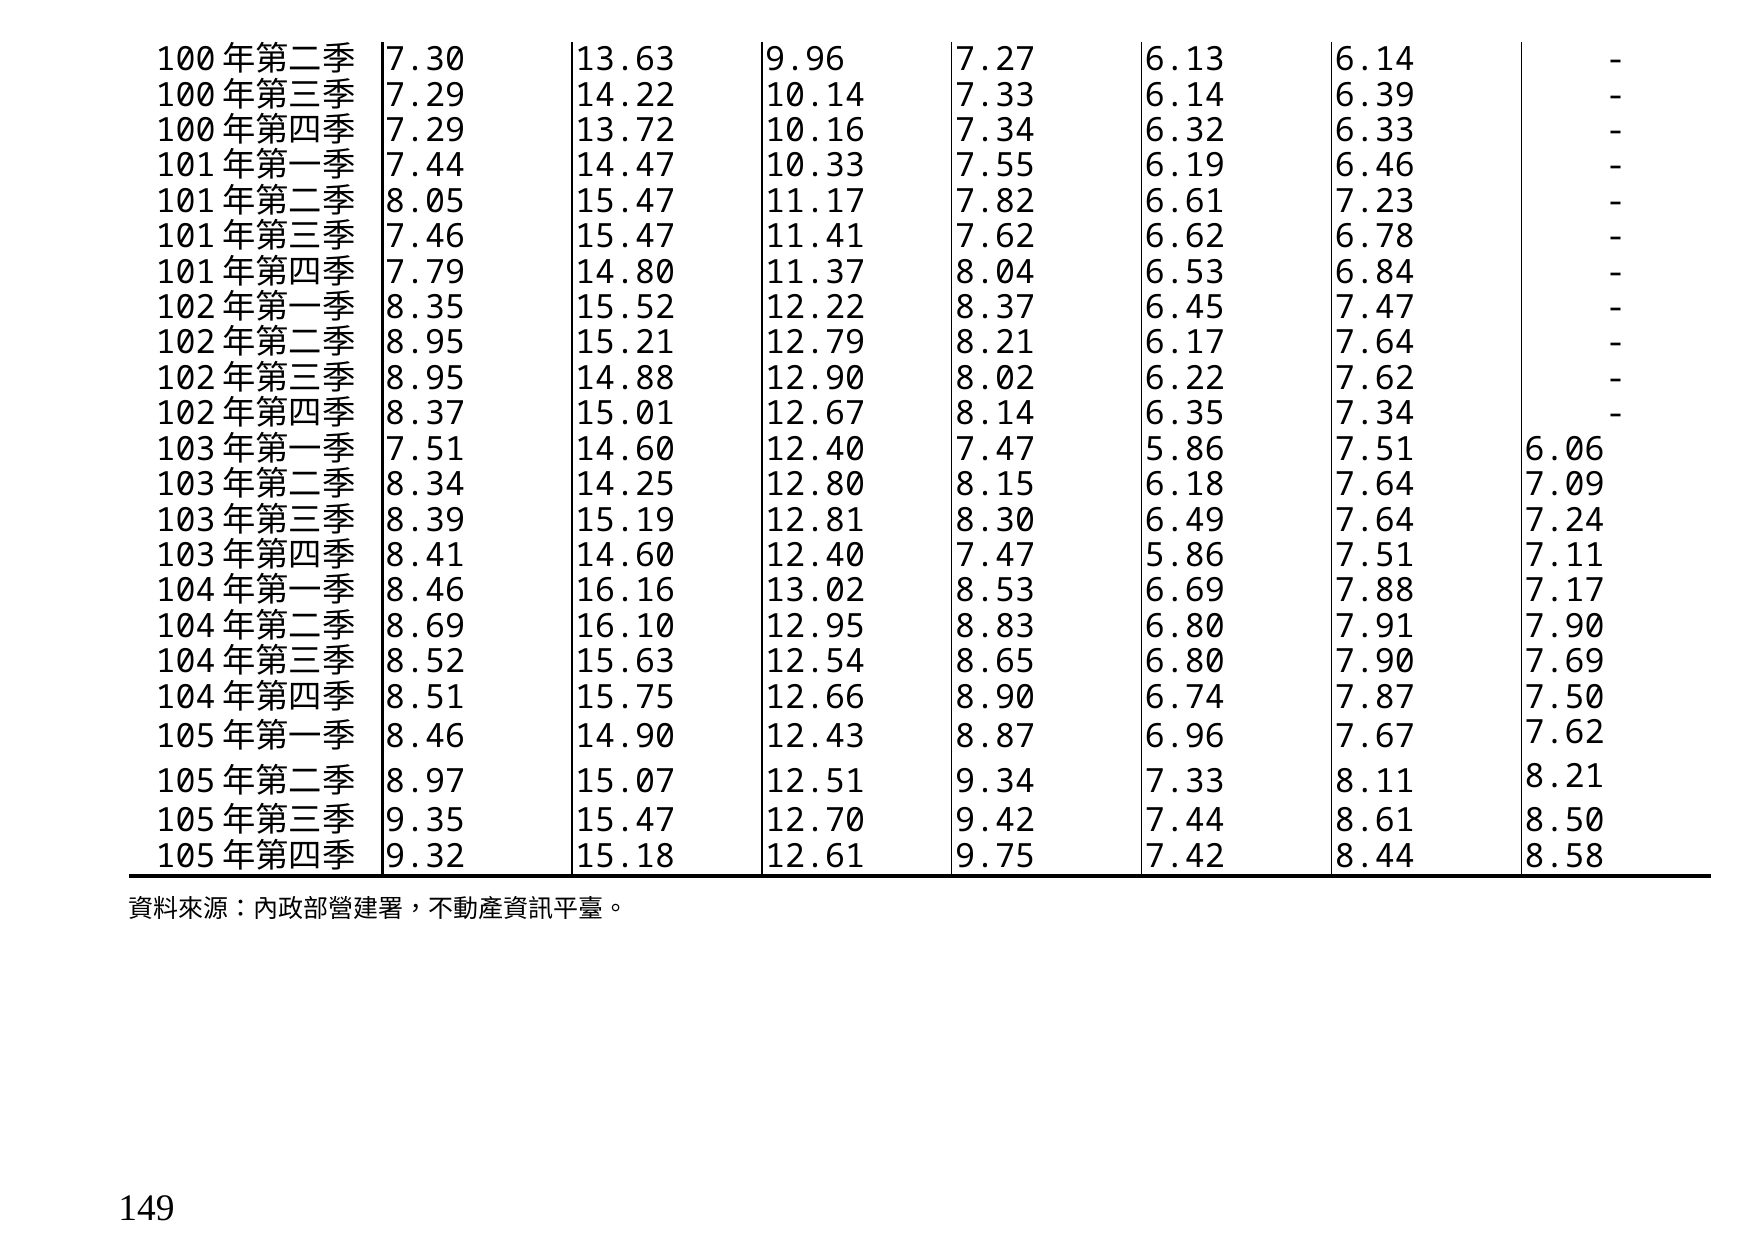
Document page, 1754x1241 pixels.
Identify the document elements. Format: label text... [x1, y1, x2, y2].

table_cell 7.29 [384, 113, 571, 148]
table_cell 6.32 [1142, 113, 1331, 148]
table_cell - [1522, 396, 1711, 432]
table_cell 6.49 [1142, 503, 1331, 538]
table_cell 8.04 [952, 255, 1141, 290]
table_cell 102年第四季 [129, 396, 381, 432]
table_cell 12.67 [763, 396, 951, 432]
table_cell 6.53 [1142, 255, 1331, 290]
table_cell 15.21 [573, 326, 761, 361]
table_cell 103年第二季 [129, 467, 381, 503]
table_cell 105年第三季 [129, 804, 381, 839]
table_cell 8.21 [952, 326, 1141, 361]
table_cell 8.50 [1522, 804, 1711, 839]
table_cell 15.18 [573, 839, 761, 874]
table_cell 15.47 [573, 219, 761, 255]
table_cell - [1522, 361, 1711, 396]
table_cell 12.40 [763, 432, 951, 467]
table_cell 9.35 [384, 804, 571, 839]
table_cell 103年第一季 [129, 432, 381, 467]
table_cell 14.60 [573, 432, 761, 467]
table_cell 100年第三季 [129, 78, 381, 113]
table_cell 14.25 [573, 467, 761, 503]
table_cell 103年第四季 [129, 538, 381, 573]
table_cell 6.14 [1332, 42, 1521, 78]
table_cell 7.64 [1332, 503, 1521, 538]
table_cell 7.44 [384, 149, 571, 184]
table_cell 6.61 [1142, 184, 1331, 219]
table_cell 7.79 [384, 255, 571, 290]
table_cell 14.47 [573, 149, 761, 184]
table_cell 9.42 [952, 804, 1141, 839]
table_cell 5.86 [1142, 432, 1331, 467]
table_cell 7.47 [1332, 290, 1521, 326]
table_cell 7.82 [952, 184, 1141, 219]
table_cell 104年第一季 104年第二季 104年第三季 [129, 574, 381, 680]
table_cell 7.47 [952, 432, 1141, 467]
table_cell 8.95 [384, 326, 571, 361]
table_cell 7.23 [1332, 184, 1521, 219]
table_cell 8.58 [1522, 839, 1711, 874]
table_cell 7.87 [1332, 680, 1521, 715]
table_cell 7.51 [384, 432, 571, 467]
table_cell 7.50 [1522, 680, 1711, 715]
table_cell 12.43 [763, 715, 951, 759]
table_cell 12.90 [763, 361, 951, 396]
table_cell 12.51 [763, 759, 951, 803]
table_cell 8.53 8.83 8.65 [952, 574, 1141, 680]
table_cell 6.18 [1142, 467, 1331, 503]
table_cell 102年第二季 [129, 326, 381, 361]
table_cell 7.51 [1332, 538, 1521, 573]
table_cell 6.46 [1332, 149, 1521, 184]
table_cell 101年第一季 [129, 149, 381, 184]
table_cell - [1522, 290, 1711, 326]
table_cell 103年第三季 [129, 503, 381, 538]
table_cell 15.01 [573, 396, 761, 432]
table_cell 8.14 [952, 396, 1141, 432]
table_cell 12.22 [763, 290, 951, 326]
table_cell 15.75 [573, 680, 761, 715]
table_cell 102年第一季 [129, 290, 381, 326]
table_cell 6.84 [1332, 255, 1521, 290]
table_cell 7.29 [384, 78, 571, 113]
table_cell 8.37 [952, 290, 1141, 326]
table_cell 105年第四季 [129, 839, 381, 874]
table_cell 7.88 7.91 7.90 [1332, 574, 1521, 680]
table_cell 6.19 [1142, 149, 1331, 184]
table_cell 6.13 [1142, 42, 1331, 78]
table_cell - [1522, 42, 1711, 78]
table_cell 101年第三季 [129, 219, 381, 255]
table_cell 8.61 [1332, 804, 1521, 839]
table_cell 7.51 [1332, 432, 1521, 467]
table_cell 6.78 [1332, 219, 1521, 255]
table_cell 12.70 [763, 804, 951, 839]
table_cell 10.33 [763, 149, 951, 184]
table_cell 8.46 [384, 715, 571, 759]
table_cell 9.96 [763, 42, 951, 78]
table_cell 7.24 [1522, 503, 1711, 538]
table_cell - [1522, 78, 1711, 113]
table_cell 100年第四季 [129, 113, 381, 148]
table_cell 6.39 [1332, 78, 1521, 113]
table_cell 14.88 [573, 361, 761, 396]
table_cell - [1522, 326, 1711, 361]
table_cell 102年第三季 [129, 361, 381, 396]
table_cell 6.35 [1142, 396, 1331, 432]
table_cell 14.22 [573, 78, 761, 113]
table_cell 6.45 [1142, 290, 1331, 326]
table_cell 15.47 [573, 184, 761, 219]
table_cell 5.86 [1142, 538, 1331, 573]
table_cell 100年第二季 [129, 42, 381, 78]
table_cell 7.67 [1332, 715, 1521, 759]
table_cell 6.17 [1142, 326, 1331, 361]
table_cell 7.33 [952, 78, 1141, 113]
table_cell 8.37 [384, 396, 571, 432]
table_cell 6.33 [1332, 113, 1521, 148]
table_cell 7.33 [1142, 759, 1331, 803]
table_cell 8.44 [1332, 839, 1521, 874]
table_cell 10.14 [763, 78, 951, 113]
table_cell 7.27 [952, 42, 1141, 78]
table_cell 7.11 [1522, 538, 1711, 573]
table_cell 8.41 [384, 538, 571, 573]
table_cell 13.72 [573, 113, 761, 148]
table_cell 8.05 [384, 184, 571, 219]
table_cell 8.21 [1522, 759, 1711, 803]
table_cell 14.60 [573, 538, 761, 573]
table_cell 12.81 [763, 503, 951, 538]
table_cell 8.11 [1332, 759, 1521, 803]
text 資料來源：內政部營建署，不動產資訊平臺。 [128, 889, 1543, 925]
table_cell 8.90 [952, 680, 1141, 715]
table_cell 15.52 [573, 290, 761, 326]
table_cell 12.66 [763, 680, 951, 715]
table_cell 8.35 [384, 290, 571, 326]
table_cell 6.96 [1142, 715, 1331, 759]
table_cell 7.62 [1332, 361, 1521, 396]
table_cell 7.47 [952, 538, 1141, 573]
table_cell 7.34 [1332, 396, 1521, 432]
table_cell 12.80 [763, 467, 951, 503]
table_cell - [1522, 149, 1711, 184]
table_cell 104年第四季 [129, 680, 381, 715]
table_cell 8.97 [384, 759, 571, 803]
table_cell 8.30 [952, 503, 1141, 538]
table_cell 10.16 [763, 113, 951, 148]
table_cell - [1522, 255, 1711, 290]
table_cell 9.34 [952, 759, 1141, 803]
table_cell 14.80 [573, 255, 761, 290]
table_cell 8.46 8.69 8.52 [384, 574, 571, 680]
table_cell 11.41 [763, 219, 951, 255]
table_cell 8.39 [384, 503, 571, 538]
table_cell 105年第一季 [129, 715, 381, 759]
table_cell 15.47 [573, 804, 761, 839]
table_cell 6.22 [1142, 361, 1331, 396]
table_cell - [1522, 184, 1711, 219]
table_cell 7.55 [952, 149, 1141, 184]
table_cell 105年第二季 [129, 759, 381, 803]
table_cell 16.16 16.10 15.63 [573, 574, 761, 680]
table_cell 13.02 12.95 12.54 [763, 574, 951, 680]
table_cell 6.06 [1522, 432, 1711, 467]
table_cell 7.34 [952, 113, 1141, 148]
table_cell 7.30 [384, 42, 571, 78]
table_cell 7.17 7.90 7.69 [1522, 574, 1711, 680]
table_cell 15.19 [573, 503, 761, 538]
table_cell - [1522, 113, 1711, 148]
table_cell 101年第四季 [129, 255, 381, 290]
table_cell 8.02 [952, 361, 1141, 396]
table_cell 8.15 [952, 467, 1141, 503]
table_cell 8.95 [384, 361, 571, 396]
table_cell 14.90 [573, 715, 761, 759]
table_cell 13.63 [573, 42, 761, 78]
table_cell 6.69 6.80 6.80 [1142, 574, 1331, 680]
table_cell 15.07 [573, 759, 761, 803]
table_cell 12.61 [763, 839, 951, 874]
table_cell 6.62 [1142, 219, 1331, 255]
table_cell 8.34 [384, 467, 571, 503]
table_cell 7.64 [1332, 467, 1521, 503]
table_cell 7.64 [1332, 326, 1521, 361]
table_cell 7.42 [1142, 839, 1331, 874]
table_cell 12.79 [763, 326, 951, 361]
table_cell 8.87 [952, 715, 1141, 759]
table_cell 8.51 [384, 680, 571, 715]
table_cell 11.17 [763, 184, 951, 219]
table_cell 9.32 [384, 839, 571, 874]
table_cell - [1522, 219, 1711, 255]
table_cell 7.62 [952, 219, 1141, 255]
table_cell 7.46 [384, 219, 571, 255]
table_cell 6.74 [1142, 680, 1331, 715]
table_cell 12.40 [763, 538, 951, 573]
table_cell 101年第二季 [129, 184, 381, 219]
table_cell 6.14 [1142, 78, 1331, 113]
table_cell 7.44 [1142, 804, 1331, 839]
table_cell 11.37 [763, 255, 951, 290]
table_cell 7.62 [1522, 715, 1711, 759]
table_cell 9.75 [952, 839, 1141, 874]
table_cell 7.09 [1522, 467, 1711, 503]
